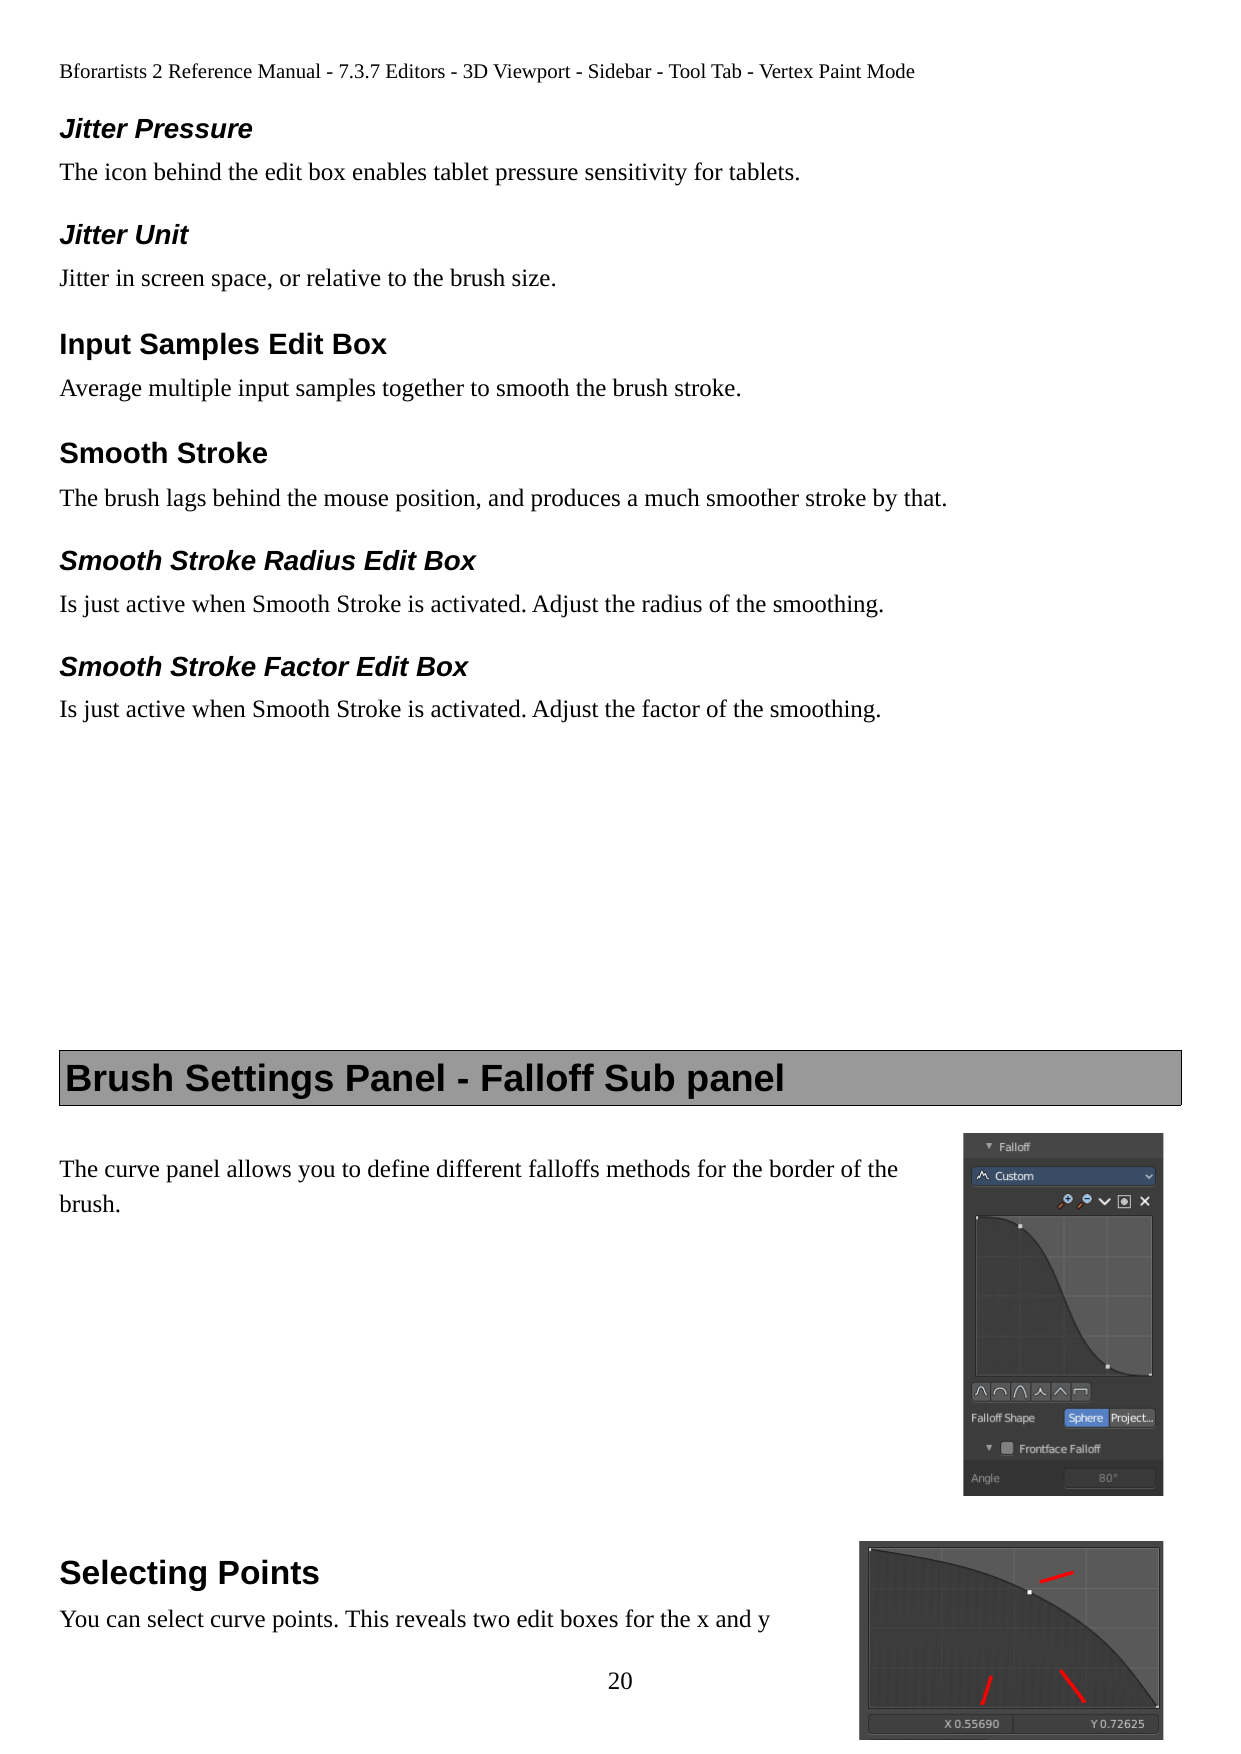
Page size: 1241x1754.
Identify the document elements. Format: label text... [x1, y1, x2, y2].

text The icon behind the edit box enables tablet pressure sensitivity for tablets. [59, 157, 1181, 186]
subtitle Selecting Points [59, 1553, 859, 1592]
subtitle Jitter Pressure [59, 113, 1181, 144]
text Jitter in screen space, or relative to the brush size. [59, 263, 1181, 292]
text Is just active when Smooth Stroke is activated. Adjust the factor of the smoothing. [59, 694, 1181, 723]
subtitle Jitter Unit [59, 218, 1181, 250]
text The brush lags behind the mouse position, and produces a much smoother stroke by that. [59, 483, 1181, 511]
subtitle Input Samples Edit Box [59, 327, 1181, 360]
text You can select curve points. This reveals two edit boxes for the x and y [59, 1604, 859, 1633]
text Average multiple input samples together to smooth the brush stroke. [59, 373, 1181, 402]
subtitle [1164, 1553, 1181, 1592]
subtitle Smooth Stroke Factor Edit Box [59, 650, 1181, 682]
picture [859, 1541, 1164, 1740]
subtitle Smooth Stroke [59, 436, 1181, 470]
text Is just active when Smooth Stroke is activated. Adjust the radius of the smoothing. [59, 589, 1181, 617]
picture [963, 1133, 1164, 1496]
text The curve panel allows you to define different falloffs methods for the border of the brush. [59, 1154, 963, 1217]
table_header Brush Settings Panel - Falloff Sub panel [60, 1051, 1181, 1105]
subtitle Smooth Stroke Radius Edit Box [59, 544, 1181, 576]
